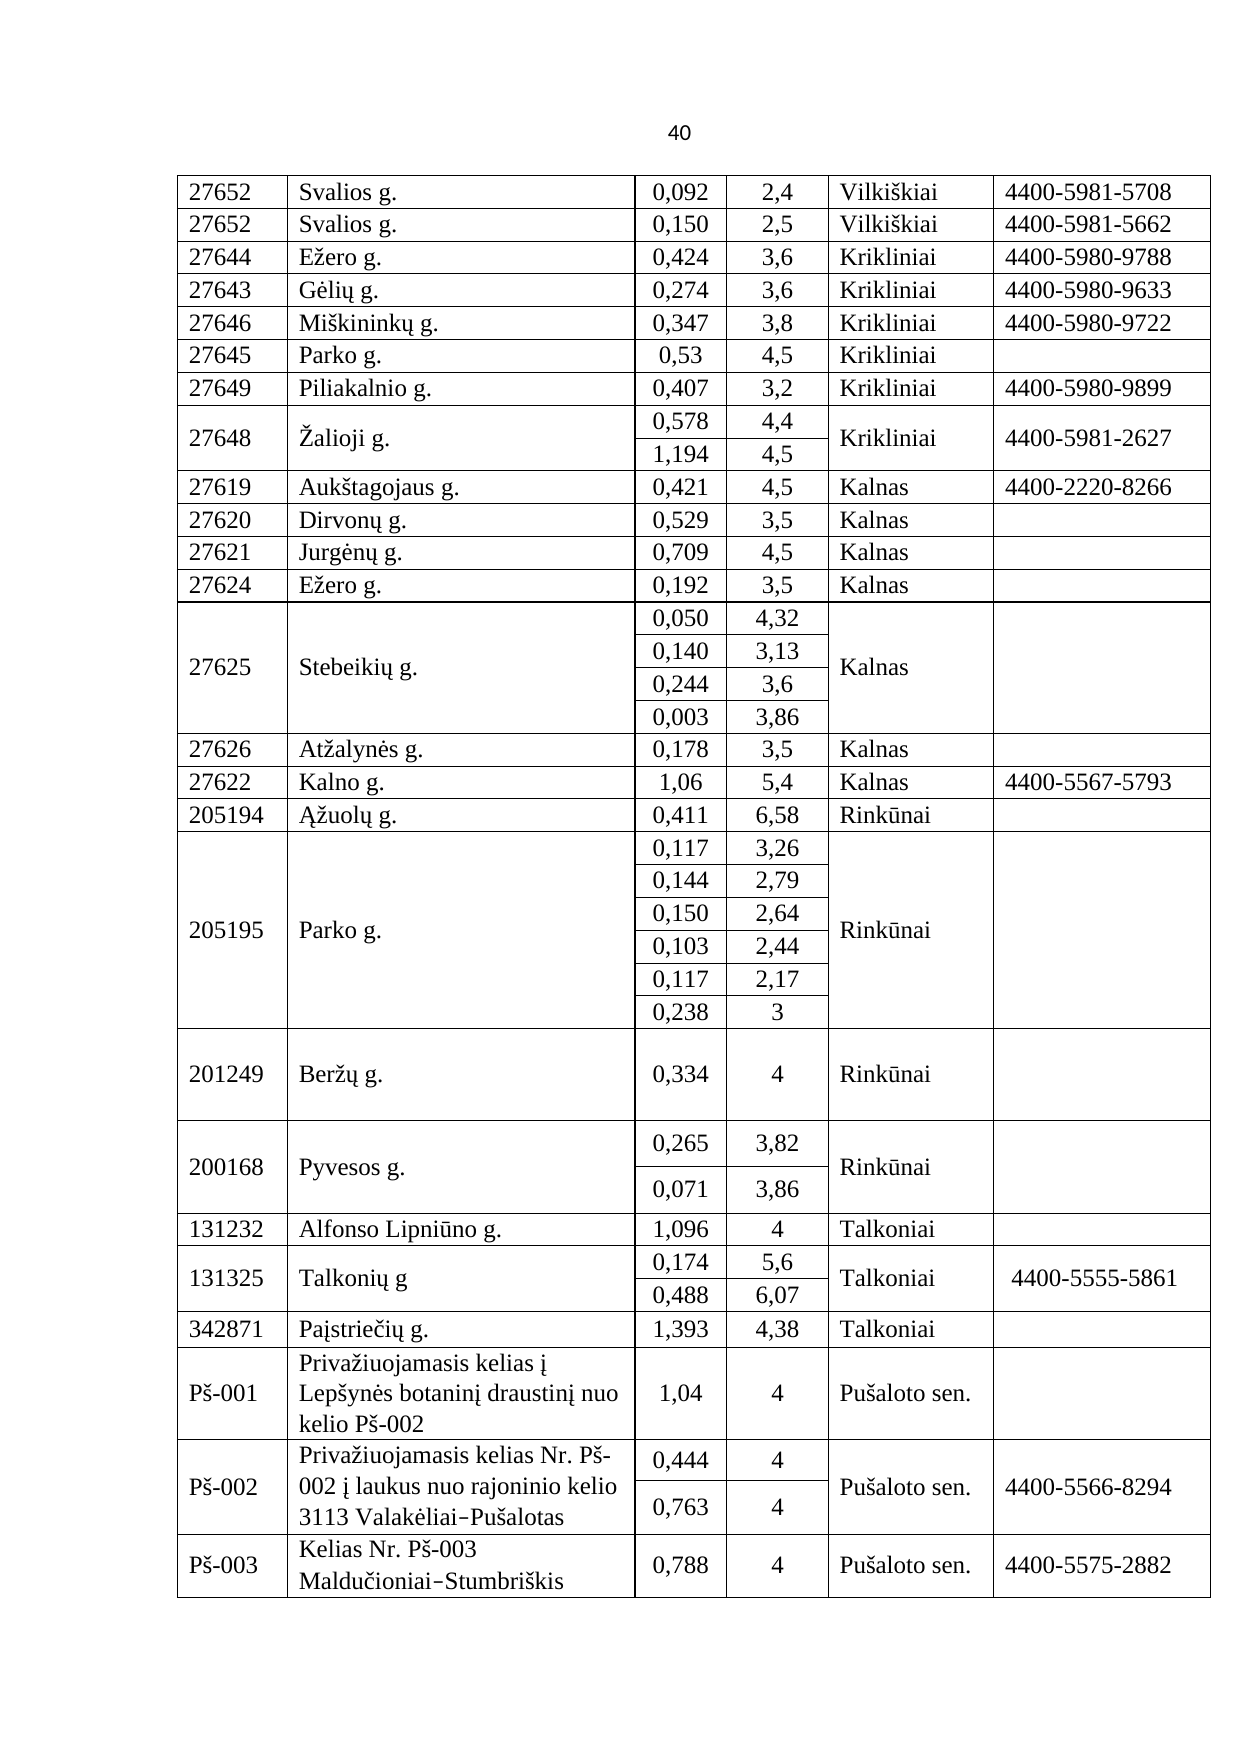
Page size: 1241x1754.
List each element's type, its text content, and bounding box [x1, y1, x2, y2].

table_cell [994, 832, 1210, 1028]
table_cell 0,244 [636, 668, 726, 700]
table_cell Talkoniai [829, 1312, 993, 1347]
table_cell Pš-003 [178, 1535, 287, 1597]
table_cell Talkonių g [288, 1246, 634, 1311]
table_cell Pš-002 [178, 1440, 287, 1533]
table_cell 4400-5980-9722 [994, 307, 1210, 339]
table_cell 0,178 [636, 734, 726, 766]
table_cell Pušaloto sen. [829, 1348, 993, 1439]
table_cell 27649 [178, 373, 287, 404]
table_cell 0,407 [636, 373, 726, 404]
table_cell 0,150 [636, 209, 726, 241]
table_cell 4,32 [727, 603, 828, 634]
table_cell Jurgėnų g. [288, 537, 634, 569]
table_cell [994, 1121, 1210, 1213]
table_cell Gėlių g. [288, 274, 634, 306]
table_cell 5,6 [727, 1246, 828, 1278]
table_cell Krikliniai [829, 340, 993, 372]
table_cell Kalnas [829, 471, 993, 503]
table_cell 3,86 [727, 701, 828, 733]
table_cell 4,5 [727, 340, 828, 372]
table_cell 2,44 [727, 931, 828, 962]
table_cell 4 [727, 1440, 828, 1480]
table_cell Pš-001 [178, 1348, 287, 1439]
table_cell 3,5 [727, 504, 828, 536]
table_cell Krikliniai [829, 373, 993, 404]
table_cell [994, 570, 1210, 601]
table_cell 3,6 [727, 668, 828, 700]
table_cell 0,274 [636, 274, 726, 306]
table_cell 0,092 [636, 176, 726, 208]
table_cell 4400-5575-2882 [994, 1535, 1210, 1597]
table_cell Ežero g. [288, 242, 634, 273]
table_cell Kalnas [829, 537, 993, 569]
table_cell Pušaloto sen. [829, 1535, 993, 1597]
table_cell 2,5 [727, 209, 828, 241]
table_cell 27648 [178, 406, 287, 470]
table_cell 4400-5981-5662 [994, 209, 1210, 241]
table_cell 3,2 [727, 373, 828, 404]
table_cell 0,421 [636, 471, 726, 503]
table_cell Kalnas [829, 570, 993, 601]
table_cell 3,86 [727, 1167, 828, 1213]
table_cell Krikliniai [829, 242, 993, 273]
table_cell 0,117 [636, 964, 726, 995]
table_cell 1,393 [636, 1312, 726, 1347]
table_cell Svalios g. [288, 209, 634, 241]
table_cell Kalnas [829, 603, 993, 733]
table_cell Rinkūnai [829, 832, 993, 1028]
table_cell 3,6 [727, 274, 828, 306]
table_cell Talkoniai [829, 1246, 993, 1311]
table_cell 0,53 [636, 340, 726, 372]
table_cell 131325 [178, 1246, 287, 1311]
table_cell 3,5 [727, 734, 828, 766]
table_cell Ežero g. [288, 570, 634, 601]
table_cell [994, 1312, 1210, 1347]
table_cell [994, 537, 1210, 569]
table_cell Svalios g. [288, 176, 634, 208]
table_cell [994, 504, 1210, 536]
table_cell 4400-5980-9788 [994, 242, 1210, 273]
table_cell Žalioji g. [288, 406, 634, 470]
table_cell [994, 603, 1210, 733]
table_cell Rinkūnai [829, 799, 993, 831]
table_cell 3,13 [727, 635, 828, 667]
table_cell 2,17 [727, 964, 828, 995]
table_cell 4400-5981-2627 [994, 406, 1210, 470]
table_cell 27644 [178, 242, 287, 273]
table_cell Dirvonų g. [288, 504, 634, 536]
table_cell 6,58 [727, 799, 828, 831]
table_cell 27645 [178, 340, 287, 372]
table_cell 0,003 [636, 701, 726, 733]
table_cell 0,174 [636, 1246, 726, 1278]
table_cell 205194 [178, 799, 287, 831]
table_cell Vilkiškiai [829, 176, 993, 208]
table_cell 201249 [178, 1029, 287, 1120]
table_cell 3,6 [727, 242, 828, 273]
table_cell 0,334 [636, 1029, 726, 1120]
table_cell 1,096 [636, 1214, 726, 1245]
table_cell 4400-5566-8294 [994, 1440, 1210, 1533]
table_cell Krikliniai [829, 307, 993, 339]
table_cell 200168 [178, 1121, 287, 1213]
table_cell 0,788 [636, 1535, 726, 1597]
table_cell Privažiuojamasis kelias į Lepšynės botaninį draustinį nuo kelio Pš-002 [288, 1348, 634, 1439]
table_cell 27626 [178, 734, 287, 766]
table_cell 0,424 [636, 242, 726, 273]
table_cell Stebeikių g. [288, 603, 634, 733]
table_cell 27625 [178, 603, 287, 733]
table_cell 4 [727, 1348, 828, 1439]
table_cell [994, 340, 1210, 372]
table_cell 4400-5555-5861 [994, 1246, 1210, 1311]
table_cell 0,529 [636, 504, 726, 536]
table_cell 0,411 [636, 799, 726, 831]
table_cell 0,347 [636, 307, 726, 339]
table_cell 0,192 [636, 570, 726, 601]
table_cell 3,5 [727, 570, 828, 601]
table_cell 6,07 [727, 1279, 828, 1311]
table_cell 27643 [178, 274, 287, 306]
table_cell [994, 1029, 1210, 1120]
table_cell 3 [727, 996, 828, 1028]
table_cell 3,8 [727, 307, 828, 339]
table_cell [994, 1348, 1210, 1439]
table_cell 4,5 [727, 439, 828, 470]
table_cell Kalnas [829, 504, 993, 536]
table_cell Pušaloto sen. [829, 1440, 993, 1533]
table_cell 27652 [178, 176, 287, 208]
table_cell 4,38 [727, 1312, 828, 1347]
table_cell 0,763 [636, 1481, 726, 1533]
table_cell Kalnas [829, 767, 993, 798]
table_cell Miškininkų g. [288, 307, 634, 339]
table_cell 27619 [178, 471, 287, 503]
table_cell 4,5 [727, 471, 828, 503]
table_cell 4400-5981-5708 [994, 176, 1210, 208]
table_cell Kalnas [829, 734, 993, 766]
table_cell Alfonso Lipniūno g. [288, 1214, 634, 1245]
table_cell 4,4 [727, 406, 828, 437]
table_cell Piliakalnio g. [288, 373, 634, 404]
table_cell 2,64 [727, 898, 828, 929]
table_cell 0,050 [636, 603, 726, 634]
table_cell Paįstriečių g. [288, 1312, 634, 1347]
table_cell 2,79 [727, 865, 828, 897]
table_cell 0,071 [636, 1167, 726, 1213]
table_cell Privažiuojamasis kelias Nr. Pš-002 į laukus nuo rajoninio kelio 3113 Valakėliai–Pušalotas [288, 1440, 634, 1533]
table_cell Talkoniai [829, 1214, 993, 1245]
table_cell 2,4 [727, 176, 828, 208]
table_cell Aukštagojaus g. [288, 471, 634, 503]
table_cell 1,194 [636, 439, 726, 470]
table_cell 27624 [178, 570, 287, 601]
table_cell 0,144 [636, 865, 726, 897]
table_cell Parko g. [288, 832, 634, 1028]
table_cell Krikliniai [829, 406, 993, 470]
table_cell 1,04 [636, 1348, 726, 1439]
table_cell 0,117 [636, 832, 726, 864]
table_cell 0,140 [636, 635, 726, 667]
table_cell Vilkiškiai [829, 209, 993, 241]
table_cell 3,26 [727, 832, 828, 864]
table_cell 4,5 [727, 537, 828, 569]
table_cell 0,238 [636, 996, 726, 1028]
table_cell 4400-5980-9899 [994, 373, 1210, 404]
table_cell [994, 734, 1210, 766]
table_cell 4400-5567-5793 [994, 767, 1210, 798]
table_cell 4400-5980-9633 [994, 274, 1210, 306]
table_cell Atžalynės g. [288, 734, 634, 766]
table_cell 4400-2220-8266 [994, 471, 1210, 503]
table_cell 0,444 [636, 1440, 726, 1480]
table_cell 0,488 [636, 1279, 726, 1311]
table_cell 4 [727, 1029, 828, 1120]
table_cell 0,265 [636, 1121, 726, 1166]
table_cell Kalno g. [288, 767, 634, 798]
table_cell 205195 [178, 832, 287, 1028]
table_cell 131232 [178, 1214, 287, 1245]
table_cell 27621 [178, 537, 287, 569]
table_cell Beržų g. [288, 1029, 634, 1120]
table_cell [994, 799, 1210, 831]
table_cell Krikliniai [829, 274, 993, 306]
table_cell 3,82 [727, 1121, 828, 1166]
table_cell 4 [727, 1535, 828, 1597]
table_cell 27646 [178, 307, 287, 339]
table_cell 0,578 [636, 406, 726, 437]
table_cell Rinkūnai [829, 1121, 993, 1213]
table_cell Kelias Nr. Pš-003 Maldučioniai–Stumbriškis [288, 1535, 634, 1597]
table_cell Pyvesos g. [288, 1121, 634, 1213]
table_cell 342871 [178, 1312, 287, 1347]
table_cell 1,06 [636, 767, 726, 798]
table_cell 0,709 [636, 537, 726, 569]
table_cell 27622 [178, 767, 287, 798]
table_cell 27620 [178, 504, 287, 536]
table_cell 27652 [178, 209, 287, 241]
table_cell 4 [727, 1214, 828, 1245]
table_cell Ąžuolų g. [288, 799, 634, 831]
table_cell Rinkūnai [829, 1029, 993, 1120]
table_cell 4 [727, 1481, 828, 1533]
table_cell 0,150 [636, 898, 726, 929]
table_cell Parko g. [288, 340, 634, 372]
table_cell 5,4 [727, 767, 828, 798]
table_cell [994, 1214, 1210, 1245]
table_cell 0,103 [636, 931, 726, 962]
